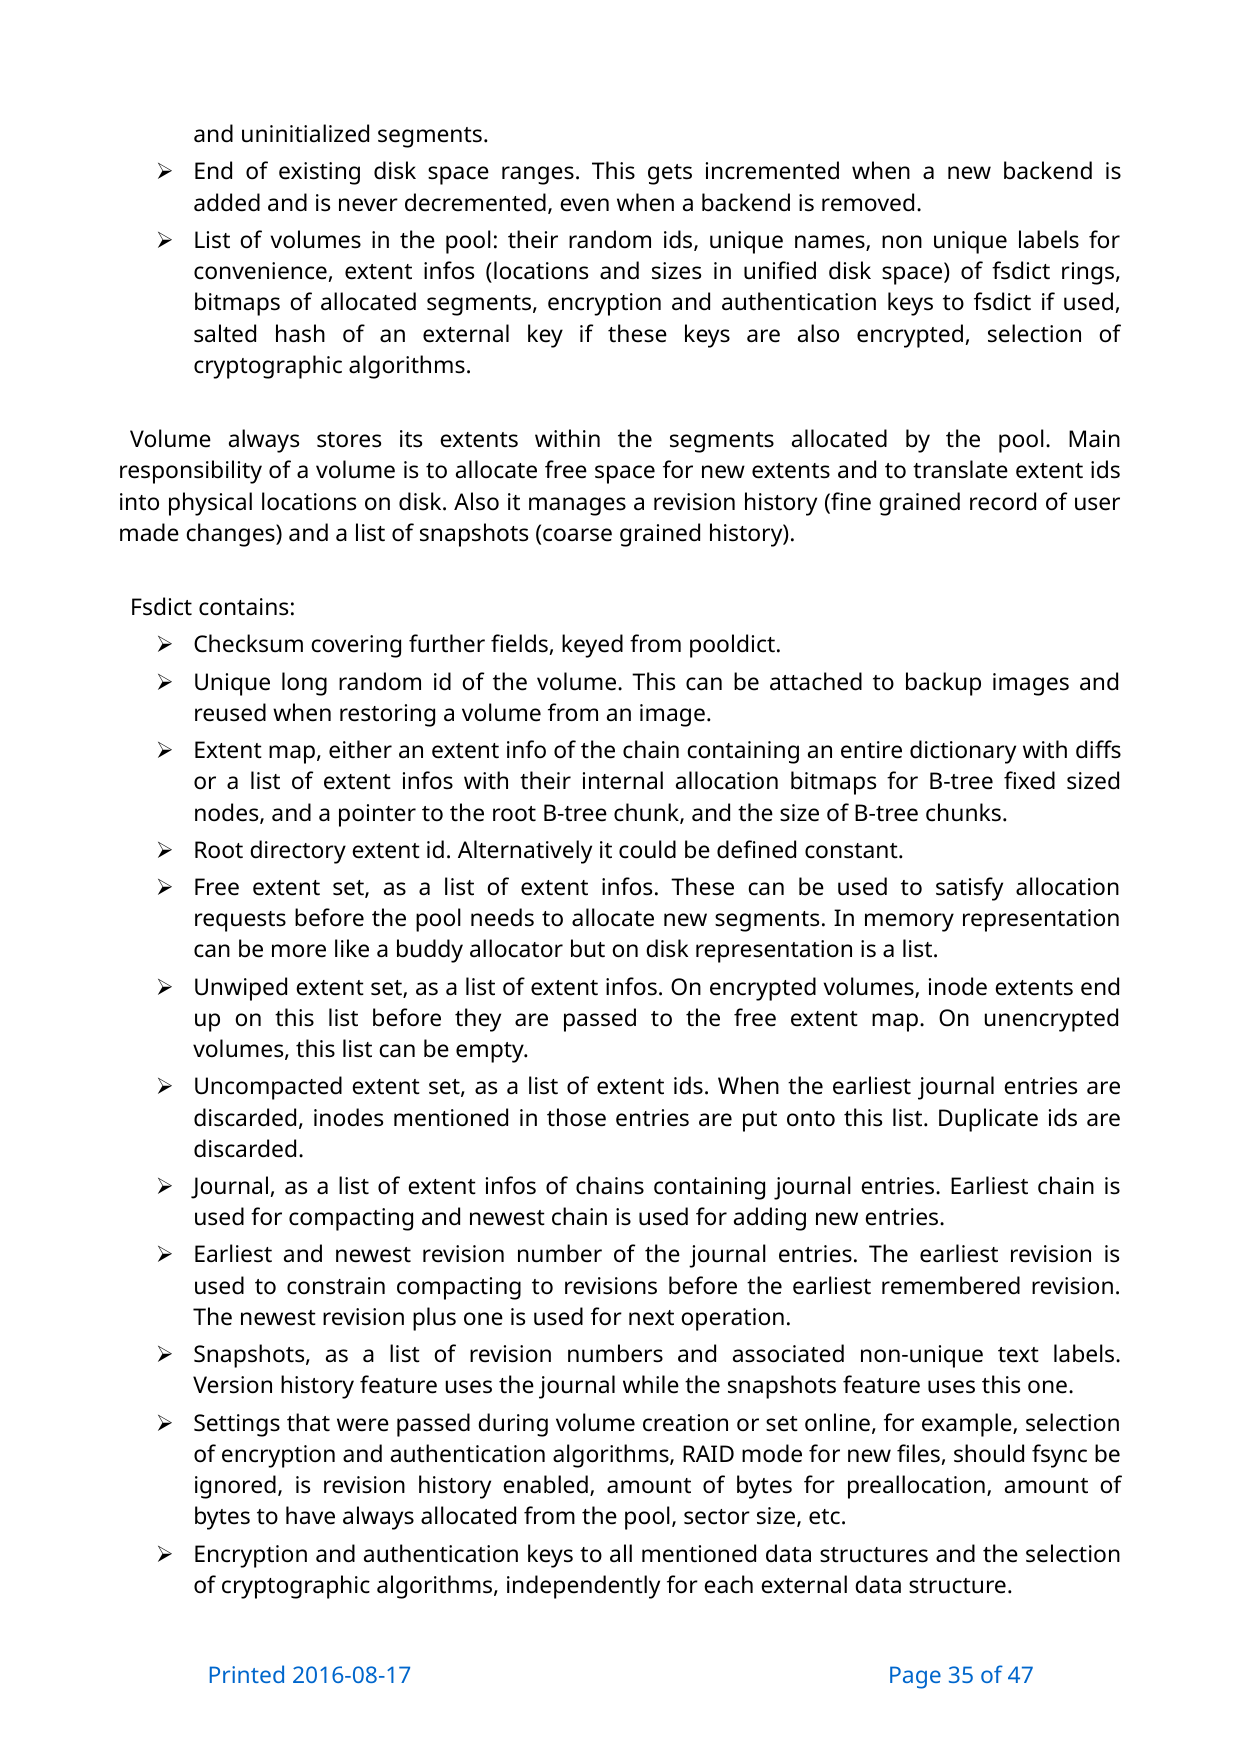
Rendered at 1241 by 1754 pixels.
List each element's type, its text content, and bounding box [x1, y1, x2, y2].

text Volume always stores its extents within the segments allocated by the pool. Main responsibility of a volume is to allocate free space for new extents and to translate extent ids into physical locations on disk. Also it manages a revision history (fine grained record of user made changes) and a list of snapshots (coarse grained history). [118, 423, 1122, 548]
list Earliest and newest revision number of the journal entries. The earliest revision is used to constrain compacting to revisions before the earliest remembered revision. The newest revision plus one is used for next operation. [156, 1238, 1122, 1332]
list Encryption and authentication keys to all mentioned data structures and the selection of cryptographic algorithms, independently for each external data structure. [156, 1537, 1122, 1600]
list Free extent set, as a list of extent infos. These can be used to satisfy allocation requests before the pool needs to allocate new segments. In memory representation can be more like a buddy allocator but on disk representation is a list. [156, 871, 1122, 965]
text Fsdict contains: [118, 591, 1122, 622]
list Extent map, either an extent info of the chain containing an entire dictionary with diffs or a list of extent infos with their internal allocation bitmaps for B-tree fixed sized nodes, and a pointer to the root B-tree chunk, and the size of B-tree chunks. [156, 734, 1122, 828]
list Uncompacted extent set, as a list of extent ids. When the earliest journal entries are discarded, inodes mentioned in those entries are put onto this list. Duplicate ids are discarded. [156, 1070, 1122, 1164]
list and uninitialized segments. [156, 118, 1122, 149]
list List of volumes in the pool: their random ids, unique names, non unique labels for convenience, extent infos (locations and sizes in unified disk space) of fsdict rings, bitmaps of allocated segments, encryption and authentication keys to fsdict if used, salted hash of an external key if these keys are also encrypted, selection of cryptographic algorithms. [156, 224, 1122, 380]
list End of existing disk space ranges. This gets incremented when a new backend is added and is never decremented, even when a backend is removed. [156, 155, 1122, 218]
list Unwiped extent set, as a list of extent infos. On encrypted volumes, inode extents end up on this list before they are passed to the free extent map. On unencrypted volumes, this list can be empty. [156, 971, 1122, 1064]
list Settings that were passed during volume creation or set online, for example, selection of encryption and authentication algorithms, RAID mode for new files, should fsync be ignored, is revision history enabled, amount of bytes for preallocation, amount of bytes to have always allocated from the pool, sector size, etc. [156, 1407, 1122, 1532]
list Snapshots, as a list of revision numbers and associated non-unique text labels. Version history feature uses the journal while the snapshots feature uses this one. [156, 1338, 1122, 1401]
list Unique long random id of the volume. This can be attached to backup images and reused when restoring a volume from an image. [156, 666, 1122, 728]
list Checksum covering further fields, keyed from pooldict. [156, 628, 1122, 660]
list Journal, as a list of extent infos of chains containing journal entries. Earliest chain is used for compacting and newest chain is used for adding new entries. [156, 1170, 1122, 1232]
list Root directory extent id. Alternatively it could be defined constant. [156, 834, 1122, 865]
